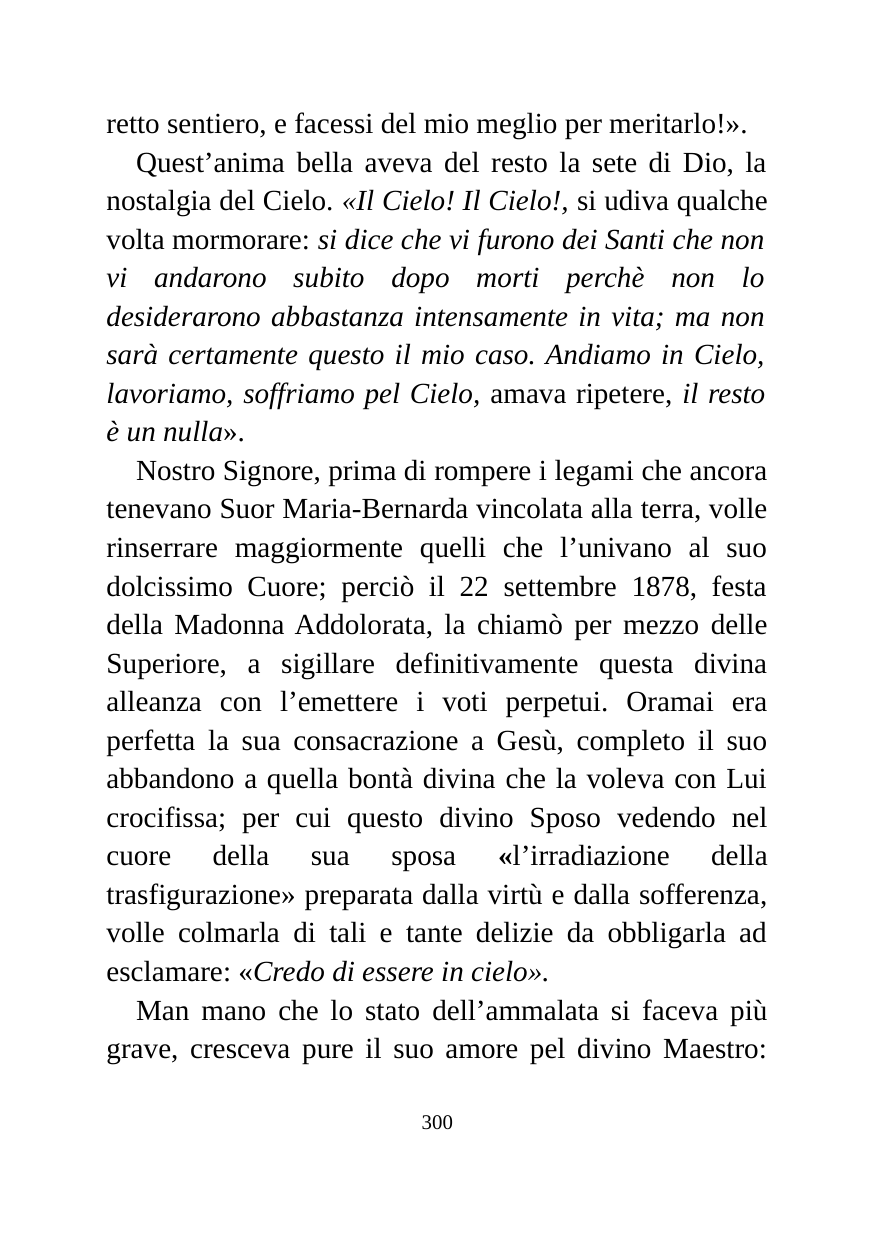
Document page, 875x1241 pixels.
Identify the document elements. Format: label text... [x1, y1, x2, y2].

text Quest’anima bella aveva del resto la sete di Dio, la nostalgia del Cielo. «Il Cielo! Il Cielo!, si udiva qualche volta mormorare: si dice che vi furono dei Santi che non vi andarono subito dopo morti perchè non lo desiderarono abbastanza intensamente in vita; ma non sarà certamente questo il mio caso. Andiamo in Cielo, lavoriamo, soffriamo pel Cielo, amava ripetere, il resto è un nulla». [106, 145, 768, 448]
text Nostro Signore, prima di rompere i legami che ancora tenevano Suor Maria-Bernarda vincolata alla terra, volle rinserrare maggiormente quelli che l’univano al suo dolcissimo Cuore; perciò il 22 settembre 1878, festa della Madonna Addolorata, la chiamò per mezzo delle Superiore, a sigillare definitivamente questa divina alleanza con l’emettere i voti perpetui. Oramai era perfetta la sua consacrazione a Gesù, completo il suo abbandono a quella bontà divina che la voleva con Lui crocifissa; per cui questo divino Sposo vedendo nel cuore della sua sposa «l’irradiazione della trasfigurazione» preparata dalla virtù e dalla sofferenza, volle colmarla di tali e tante delizie da obbligarla ad esclamare: «Credo di essere in cielo». [106, 453, 768, 988]
text Man mano che lo stato dell’ammalata si faceva più grave, cresceva pure il suo amore pel divino Maestro: [106, 993, 768, 1065]
text retto sentiero, e facessi del mio meglio per meritarlo!». [106, 106, 768, 140]
